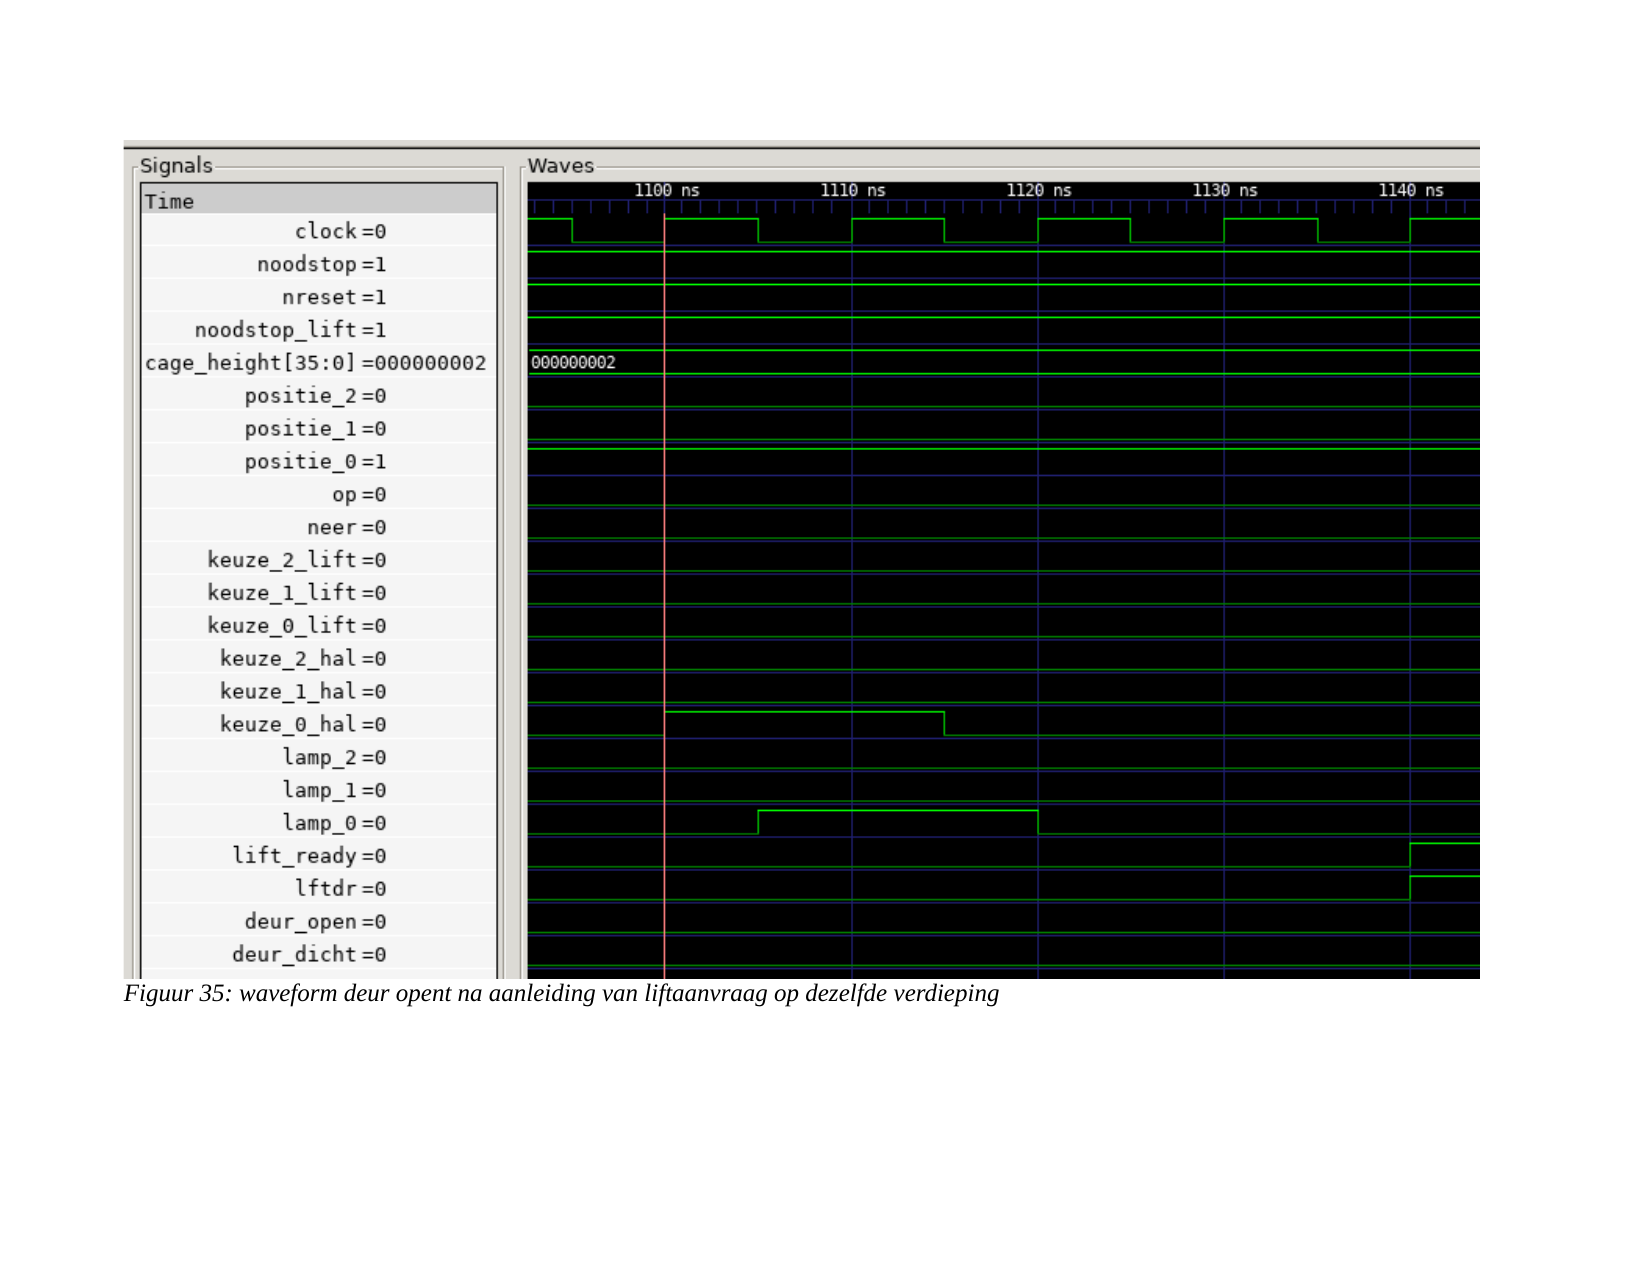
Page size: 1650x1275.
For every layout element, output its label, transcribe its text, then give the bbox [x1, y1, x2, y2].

text Figuur 35: waveform deur opent na aanleiding van liftaanvraag op dezelfde verdieping [124, 979, 1480, 1007]
picture [123, 140, 1480, 979]
